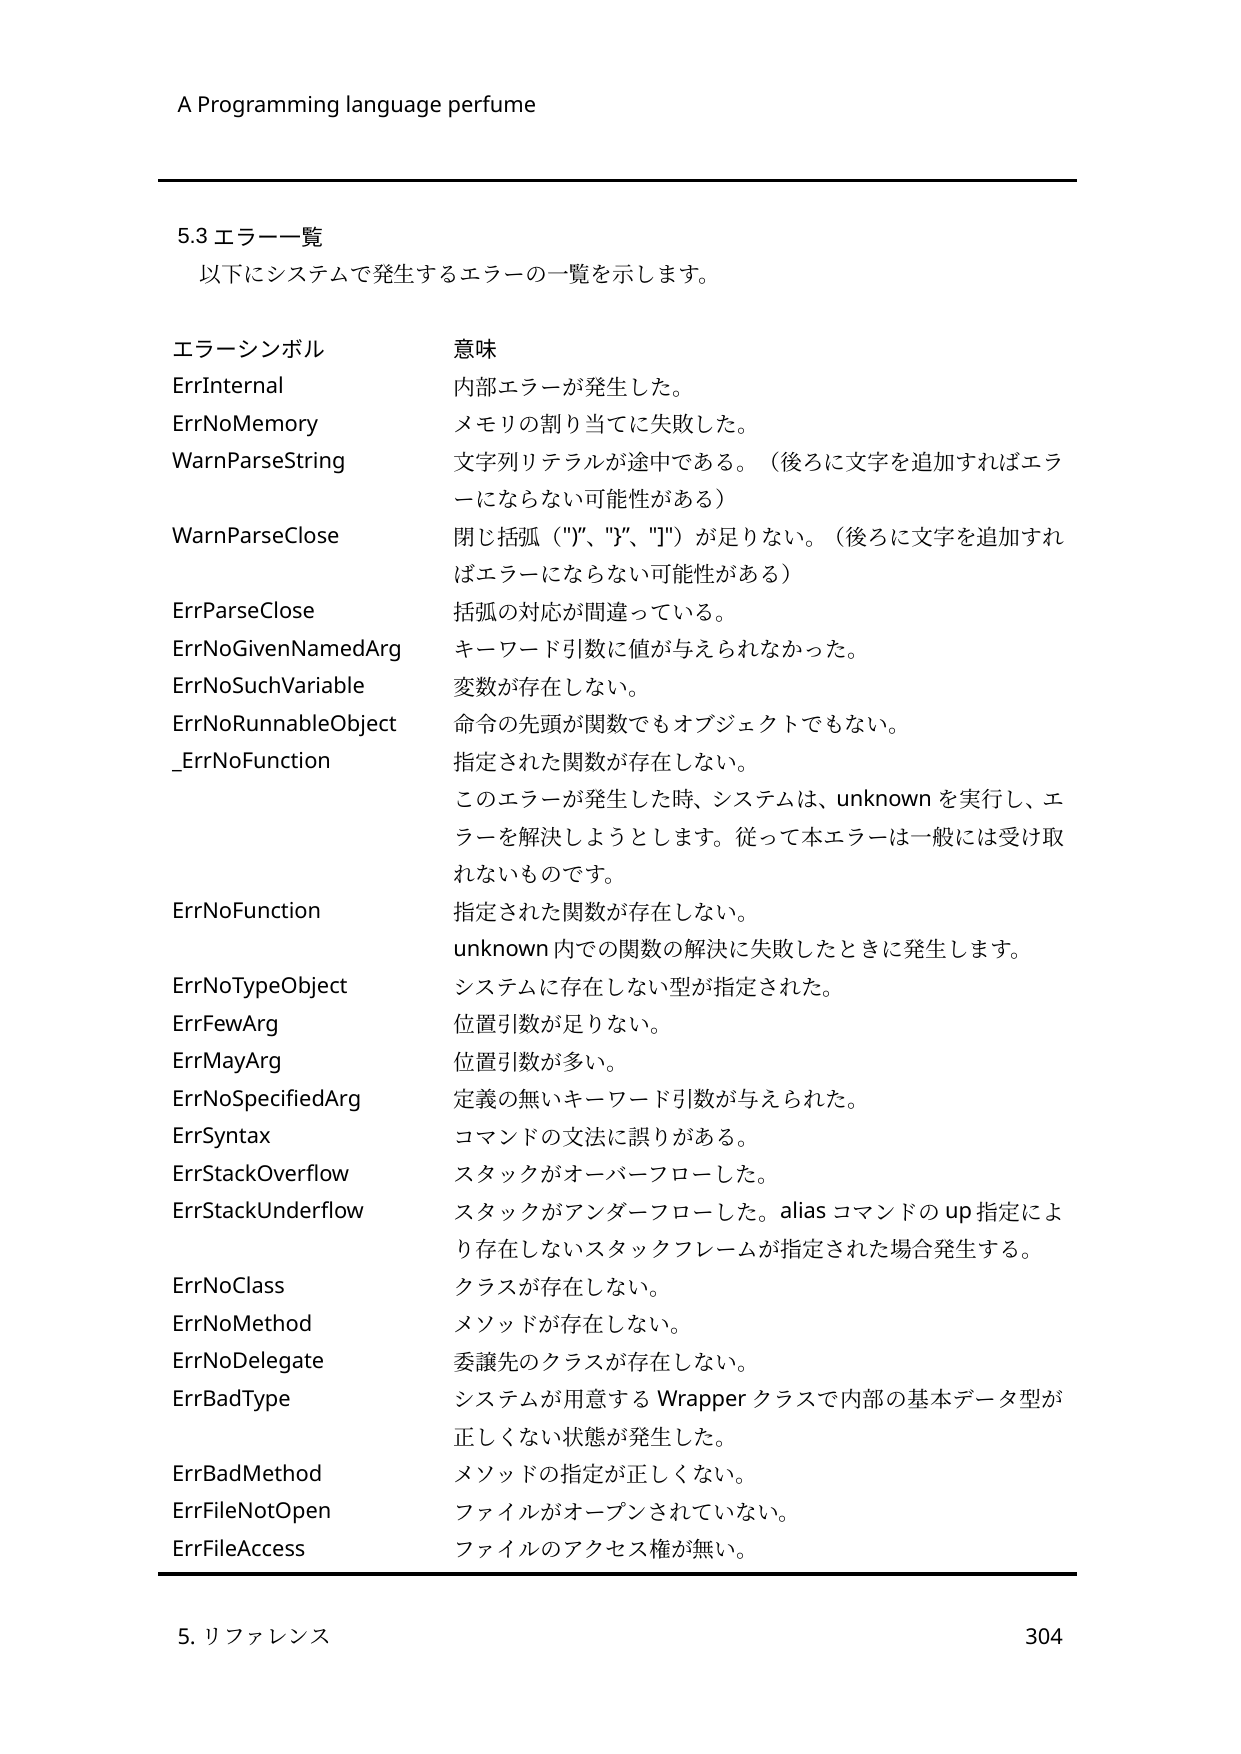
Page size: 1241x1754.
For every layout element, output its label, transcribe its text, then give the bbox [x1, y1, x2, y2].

table_cell ErrFileAccess [172, 1529, 453, 1567]
table_cell ErrBadMethod [172, 1454, 453, 1492]
table_cell ファイルがオープンされていない。 [453, 1492, 1064, 1529]
table_cell ErrNoDelegate [172, 1342, 453, 1379]
table_cell ErrNoGivenNamedArg [172, 629, 453, 667]
table_cell ErrStackUnderflow [172, 1192, 453, 1267]
table_cell システムが用意するWrapperクラスで内部の基本データ型が正しくない状態が発生した。 [453, 1379, 1064, 1454]
table_cell ErrNoMemory [172, 404, 453, 442]
table_cell ファイルのアクセス権が無い。 [453, 1529, 1064, 1567]
table_cell 定義の無いキーワード引数が与えられた。 [453, 1079, 1064, 1117]
table_cell 指定された関数が存在しない。 このエラーが発生した時、システムは、unknown を実行し、エラーを解決しようとします。従って本エラーは一般には受け取れないものです。 [453, 742, 1064, 892]
table_cell システムに存在しない型が指定された。 [453, 967, 1064, 1004]
subtitle 5.3 エラー一覧 [177, 217, 1063, 254]
table_cell 変数が存在しない。 [453, 667, 1064, 704]
text 以下にシステムで発生するエラーの一覧を示します。 [177, 254, 1063, 292]
table_cell メモリの割り当てに失敗した。 [453, 404, 1064, 442]
table_cell ErrMayArg [172, 1042, 453, 1079]
table_cell メソッドが存在しない。 [453, 1304, 1064, 1342]
table_cell ErrNoRunnableObject [172, 704, 453, 742]
table_cell 内部エラーが発生した。 [453, 367, 1064, 404]
table_cell ErrStackOverflow [172, 1154, 453, 1192]
table_cell ErrParseClose [172, 592, 453, 629]
table_header エラーシンボル [172, 329, 453, 367]
table_cell ErrNoFunction [172, 892, 453, 967]
table_cell ErrFewArg [172, 1004, 453, 1042]
table_cell クラスが存在しない。 [453, 1267, 1064, 1304]
table_cell ErrNoSuchVariable [172, 667, 453, 704]
table_cell 位置引数が多い。 [453, 1042, 1064, 1079]
table_cell 位置引数が足りない。 [453, 1004, 1064, 1042]
table_cell ErrInternal [172, 367, 453, 404]
table_cell 括弧の対応が間違っている。 [453, 592, 1064, 629]
table_cell ErrFileNotOpen [172, 1492, 453, 1529]
table_cell ErrNoTypeObject [172, 967, 453, 1004]
table_cell ErrNoMethod [172, 1304, 453, 1342]
table_cell _ErrNoFunction [172, 742, 453, 892]
table_header 意味 [453, 329, 1064, 367]
table_cell コマンドの文法に誤りがある。 [453, 1117, 1064, 1154]
table_cell 閉じ括弧（")”、"}”、"]"）が足りない。（後ろに文字を追加すればエラーにならない可能性がある） [453, 517, 1064, 592]
table_cell ErrSyntax [172, 1117, 453, 1154]
table_cell スタックがオーバーフローした。 [453, 1154, 1064, 1192]
table_cell メソッドの指定が正しくない。 [453, 1454, 1064, 1492]
table_cell WarnParseClose [172, 517, 453, 592]
table_cell 指定された関数が存在しない。 unknown内での関数の解決に失敗したときに発生します。 [453, 892, 1064, 967]
table_cell WarnParseString [172, 442, 453, 517]
table_cell ErrBadType [172, 1379, 453, 1454]
table_cell 文字列リテラルが途中である。（後ろに文字を追加すればエラーにならない可能性がある） [453, 442, 1064, 517]
table_cell 委譲先のクラスが存在しない。 [453, 1342, 1064, 1379]
table_cell ErrNoSpecifiedArg [172, 1079, 453, 1117]
table_cell 命令の先頭が関数でもオブジェクトでもない。 [453, 704, 1064, 742]
table_cell スタックがアンダーフローした。aliasコマンドのup指定により存在しないスタックフレームが指定された場合発生する。 [453, 1192, 1064, 1267]
table_cell ErrNoClass [172, 1267, 453, 1304]
table_cell キーワード引数に値が与えられなかった。 [453, 629, 1064, 667]
